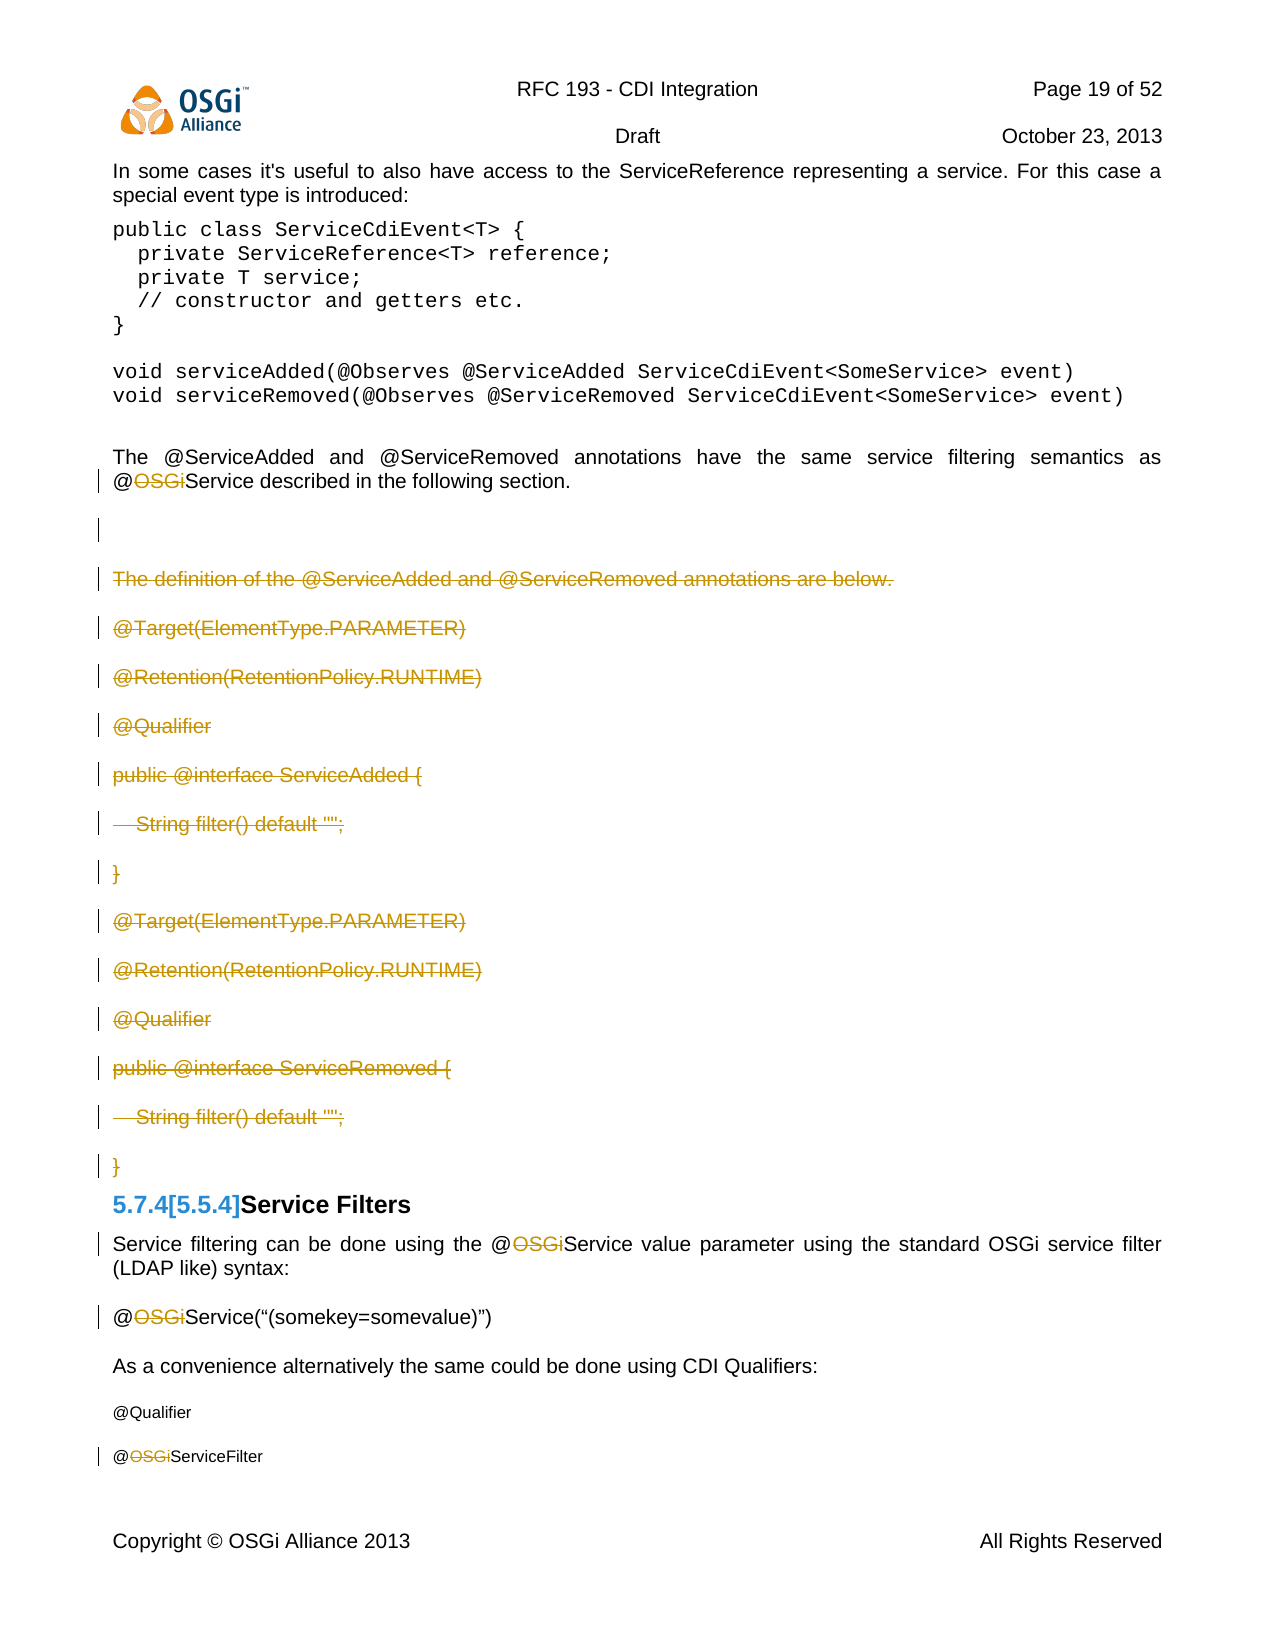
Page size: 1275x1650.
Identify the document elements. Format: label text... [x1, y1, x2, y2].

text // constructor and getters etc. [112, 290, 1162, 314]
text Service filtering can be done using the @Service value parameter using the standard OSGi service filter (LDAP like) syntax: [112, 1232, 1162, 1280]
text void serviceAdded(@Observes @ServiceAdded ServiceCdiEvent<SomeService> event) [112, 361, 1162, 385]
text public class ServiceCdiEvent<T> { [112, 219, 1162, 243]
text } [112, 314, 1162, 338]
text private ServiceReference<T> reference; [112, 243, 1162, 267]
picture [113, 78, 257, 142]
text In some cases it's useful to also have access to the ServiceReference representing a service. For this case a special event type is introduced: [112, 159, 1162, 207]
text @ServiceFilter [112, 1447, 1162, 1466]
text private T service; [112, 267, 1162, 290]
text void serviceRemoved(@Observes @ServiceRemoved ServiceCdiEvent<SomeService> event) [112, 385, 1162, 408]
text @Qualifier [112, 1403, 1162, 1422]
text @Service(“(somekey=somevalue)”) [112, 1305, 1162, 1329]
text As a convenience alternatively the same could be done using CDI Qualifiers: [112, 1354, 1162, 1378]
text The @ServiceAdded and @ServiceRemoved annotations have the same service filtering semantics as @Service described in the following section. [112, 445, 1162, 493]
subtitle Service Filters [112, 1191, 1162, 1219]
